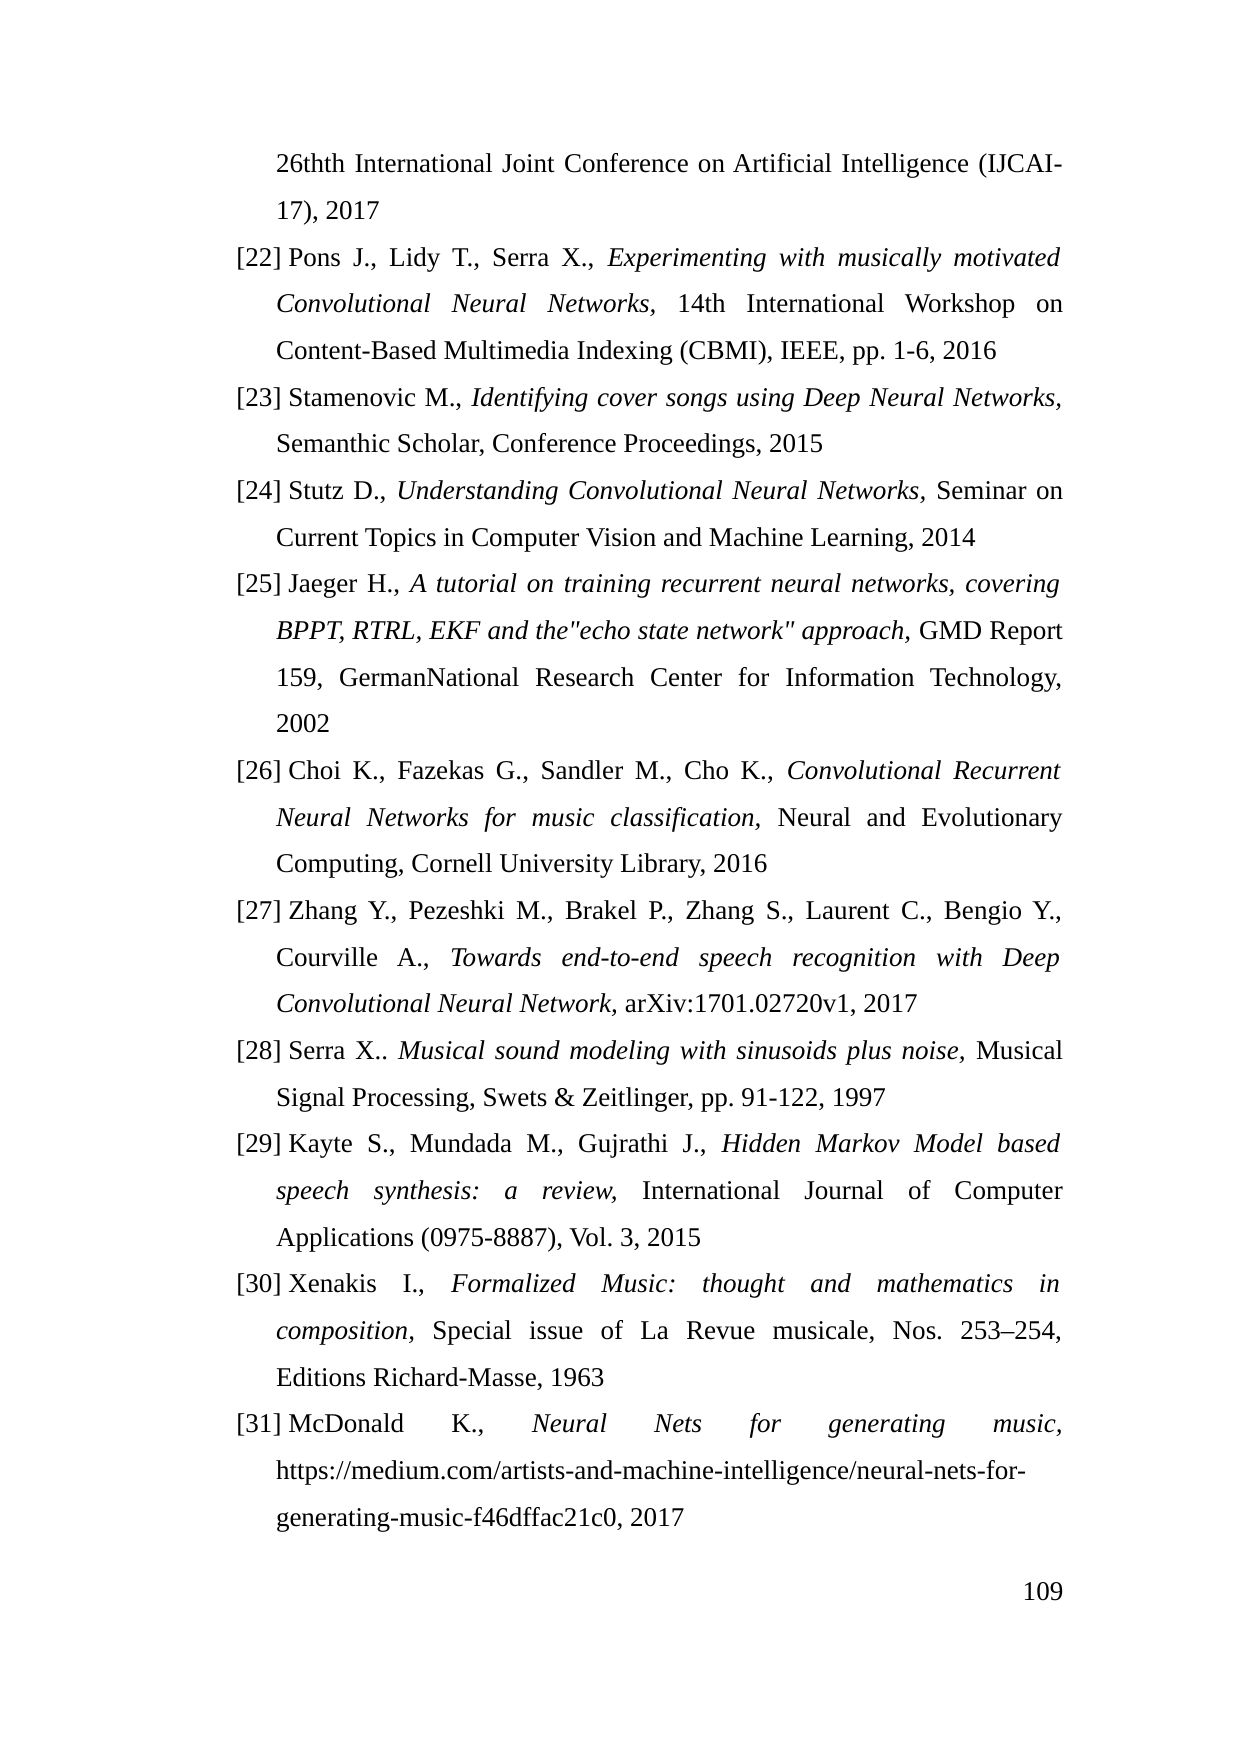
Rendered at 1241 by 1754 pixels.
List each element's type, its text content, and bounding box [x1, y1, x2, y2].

list 26thth International Joint Conference on Artificial Intelligence (IJCAI-17), 2017 [236, 148, 1063, 225]
list Jaeger H., A tutorial on training recurrent neural networks, covering BPPT, RTRL, EKF and the"echo state network" approach, GMD Report 159, GermanNational Research Center for Information Technology, 2002 [236, 568, 1063, 739]
list McDonald K., Neural Nets for generating music, https://medium.com/artists-and-machine-intelligence/neural-nets-for-generating-music-f46dffac21c0, 2017 [236, 1408, 1063, 1532]
list Stamenovic M., Identifying cover songs using Deep Neural Networks, Semanthic Scholar, Conference Proceedings, 2015 [236, 381, 1063, 459]
list Kayte S., Mundada M., Gujrathi J., Hidden Markov Model based speech synthesis: a review, International Journal of Computer Applications (0975-8887), Vol. 3, 2015 [236, 1128, 1063, 1252]
list Stutz D., Understanding Convolutional Neural Networks, Seminar on Current Topics in Computer Vision and Machine Learning, 2014 [236, 474, 1063, 552]
list Zhang Y., Pezeshki M., Brakel P., Zhang S., Laurent C., Bengio Y., Courville A., Towards end-to-end speech recognition with Deep Convolutional Neural Network, arXiv:1701.02720v1, 2017 [236, 894, 1063, 1019]
list Xenakis I., Formalized Music: thought and mathematics in composition, Special issue of La Revue musicale, Nos. 253–254, Editions Richard-Masse, 1963 [236, 1268, 1063, 1392]
list Serra X.. Musical sound modeling with sinusoids plus noise, Musical Signal Processing, Swets & Zeitlinger, pp. 91-122, 1997 [236, 1034, 1063, 1112]
list Pons J., Lidy T., Serra X., Experimenting with musically motivated Convolutional Neural Networks, 14th International Workshop on Content-Based Multimedia Indexing (CBMI), IEEE, pp. 1-6, 2016 [236, 241, 1063, 365]
list Choi K., Fazekas G., Sandler M., Cho K., Convolutional Recurrent Neural Networks for music classification, Neural and Evolutionary Computing, Cornell University Library, 2016 [236, 754, 1063, 879]
